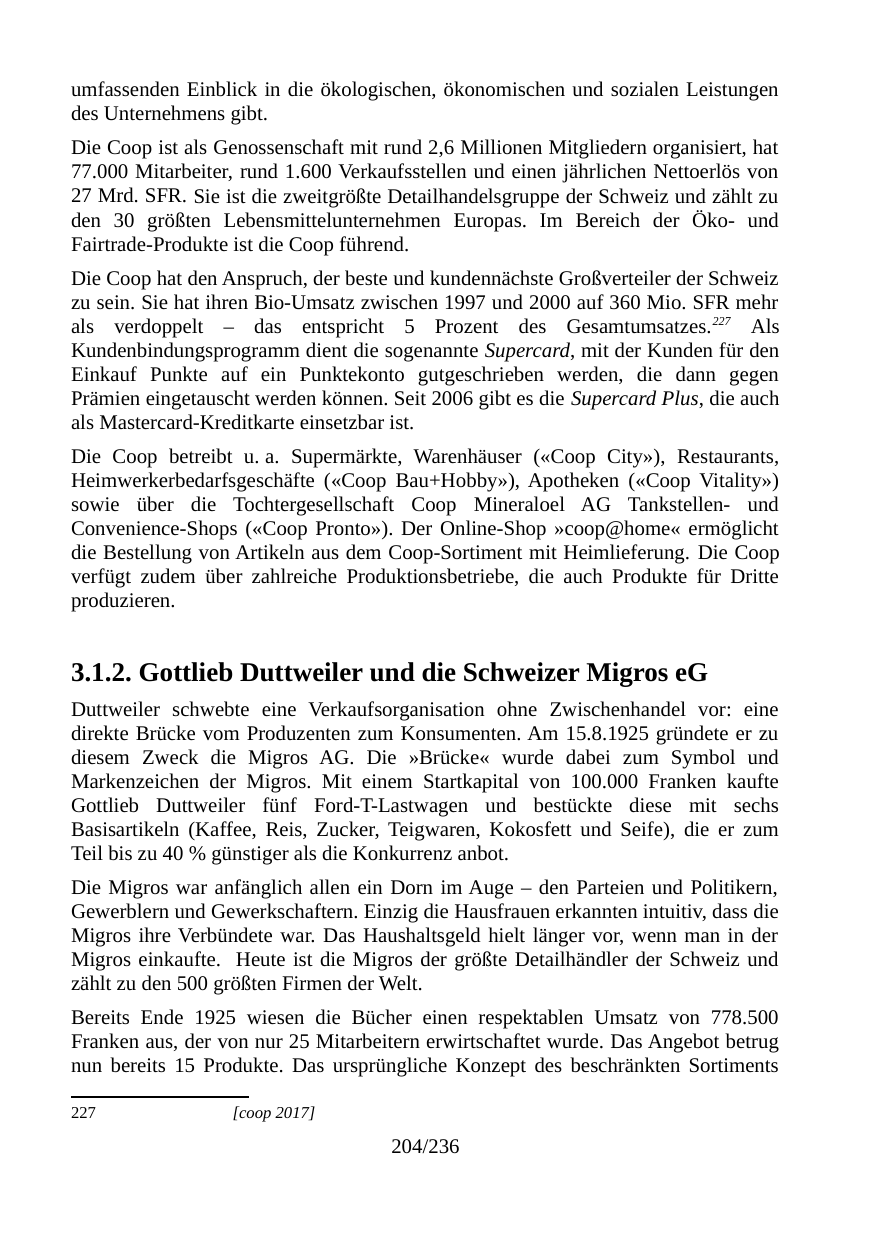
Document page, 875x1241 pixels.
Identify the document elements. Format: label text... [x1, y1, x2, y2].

text Die Coop betreibt u. a. Supermärkte, Warenhäuser («Coop City»), Restaurants, Heimwerkerbedarfsgeschäfte («Coop Bau+Hobby»), Apotheken («Coop Vitality») sowie über die Tochtergesellschaft Coop Mineraloel AG Tankstellen- und Convenience-Shops («Coop Pronto»). Der Online-Shop »coop@home« ermöglicht die Bestellung von Artikeln aus dem Coop-Sortiment mit Heimlieferung. Die Coop verfügt zudem über zahlreiche Produktionsbetriebe, die auch Produkte für Dritte produzieren. [71, 444, 779, 612]
text Die Coop ist als Genossenschaft mit rund 2,6 Millionen Mitgliedern organisiert, hat 77.000 Mitarbeiter, rund 1.600 Verkaufsstellen und einen jährlichen Nettoerlös von 27 Mrd. SFR. Sie ist die zweitgrößte Detailhandelsgruppe der Schweiz und zählt zu den 30 größten Lebensmittelunternehmen Europas. Im Bereich der Öko- und Fairtrade-Produkte ist die Coop führend. [71, 135, 779, 256]
text 3.1.2. Gottlieb Duttweiler und die Schweizer Migros eG [71, 656, 779, 687]
text umfassenden Einblick in die ökologischen, ökonomischen und sozialen Leistungen des Unternehmens gibt. [71, 77, 779, 125]
text [coop 2017] [71, 1103, 779, 1122]
text Bereits Ende 1925 wiesen die Bücher einen respektablen Umsatz von 778.500 Franken aus, der von nur 25 Mitarbeitern erwirtschaftet wurde. Das Angebot betrug nun bereits 15 Produkte. Das ursprüngliche Konzept des beschränkten Sortiments [71, 1005, 779, 1077]
text Die Coop hat den Anspruch, der beste und kundennächste Großverteiler der Schweiz zu sein. Sie hat ihren Bio-Umsatz zwischen 1997 und 2000 auf 360 Mio. SFR mehr als verdoppelt – das entspricht 5 Prozent des Gesamtumsatzes. Als Kundenbindungsprogramm dient die sogenannte Supercard, mit der Kunden für den Einkauf Punkte auf ein Punktekonto gutgeschrieben werden, die dann gegen Prämien eingetauscht werden können. Seit 2006 gibt es die Supercard Plus, die auch als Mastercard-Kreditkarte einsetzbar ist. [71, 266, 779, 434]
text Duttweiler schwebte eine Verkaufsorganisation ohne Zwischenhandel vor: eine direkte Brücke vom Produzenten zum Konsumenten. Am 15.8.1925 gründete er zu diesem Zweck die Migros AG. Die »Brücke« wurde dabei zum Symbol und Markenzeichen der Migros. Mit einem Startkapital von 100.000 Franken kaufte Gottlieb Duttweiler fünf Ford-T-Lastwagen und bestückte diese mit sechs Basisartikeln (Kaffee, Reis, Zucker, Teigwaren, Kokosfett und Seife), die er zum Teil bis zu 40 % günstiger als die Konkurrenz anbot. [71, 697, 779, 865]
text Die Migros war anfänglich allen ein Dorn im Auge – den Parteien und Politikern, Gewerblern und Gewerkschaftern. Einzig die Hausfrauen erkannten intuitiv, dass die Migros ihre Verbündete war. Das Haushaltsgeld hielt länger vor, wenn man in der Migros einkaufte. Heute ist die Migros der größte Detailhändler der Schweiz und zählt zu den 500 größten Firmen der Welt. [71, 875, 779, 995]
